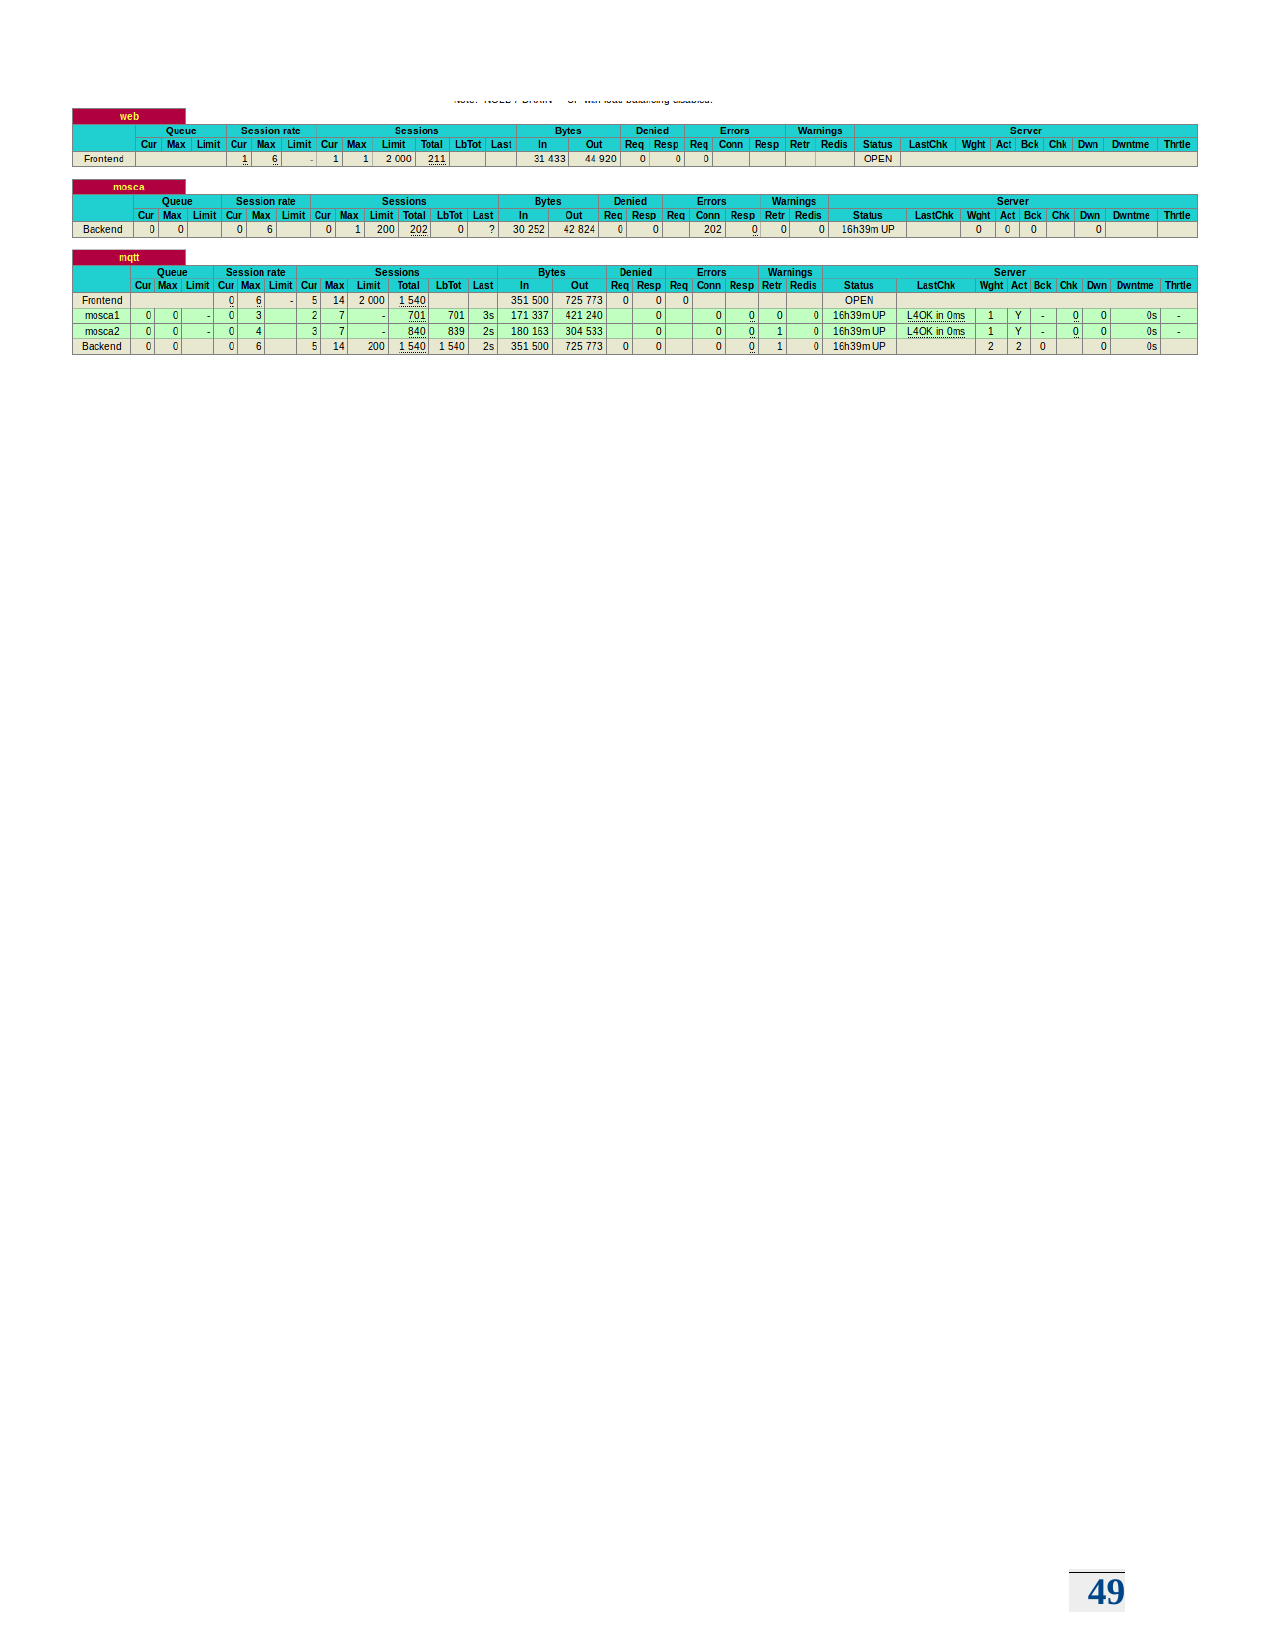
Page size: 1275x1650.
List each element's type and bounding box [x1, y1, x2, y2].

picture [67, 101, 1204, 368]
